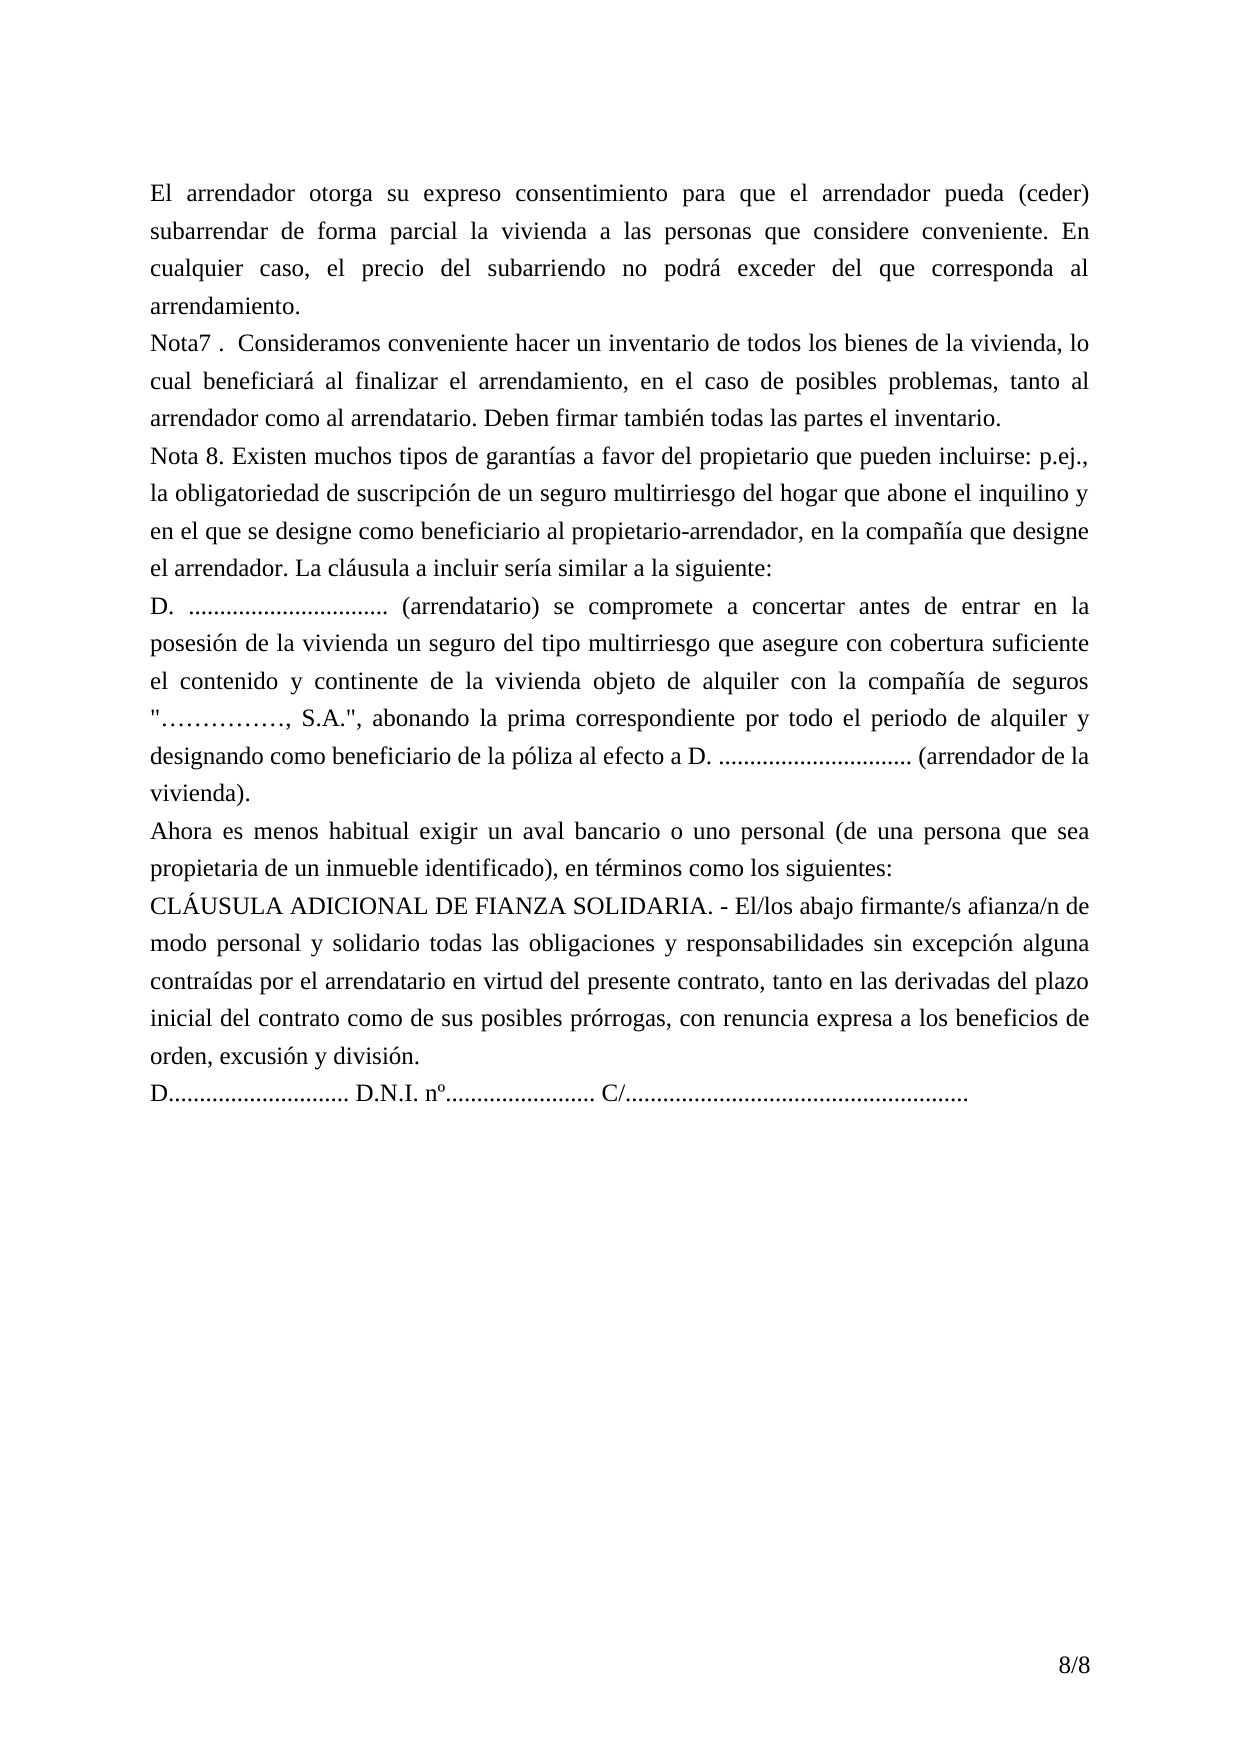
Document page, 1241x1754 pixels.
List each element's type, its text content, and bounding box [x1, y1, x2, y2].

text D............................. D.N.I. nº........................ C/....................................................... [150, 1074, 1090, 1112]
text CLÁUSULA ADICIONAL DE FIANZA SOLIDARIA. - El/los abajo firmante/s afianza/n de modo personal y solidario todas las obligaciones y responsabilidades sin excepción alguna contraídas por el arrendatario en virtud del presente contrato, tanto en las derivadas del plazo inicial del contrato como de sus posibles prórrogas, con renuncia expresa a los beneficios de orden, excusión y división. [150, 887, 1090, 1074]
text El arrendador otorga su expreso consentimiento para que el arrendador pueda (ceder) subarrendar de forma parcial la vivienda a las personas que considere conveniente. En cualquier caso, el precio del subarriendo no podrá exceder del que corresponda al arrendamiento. [150, 174, 1090, 324]
text Nota 8. Existen muchos tipos de garantías a favor del propietario que pueden incluirse: p.ej., la obligatoriedad de suscripción de un seguro multirriesgo del hogar que abone el inquilino y en el que se designe como beneficiario al propietario-arrendador, en la compañía que designe el arrendador. La cláusula a incluir sería similar a la siguiente: [150, 437, 1090, 587]
text D. ................................ (arrendatario) se compromete a concertar antes de entrar en la posesión de la vivienda un seguro del tipo multirriesgo que asegure con cobertura suficiente el contenido y continente de la vivienda objeto de alquiler con la compañía de seguros "……………, S.A.", abonando la prima correspondiente por todo el periodo de alquiler y designando como beneficiario de la póliza al efecto a D. ............................... (arrendador de la vivienda). [150, 587, 1090, 812]
text Nota7 . Consideramos conveniente hacer un inventario de todos los bienes de la vivienda, lo cual beneficiará al finalizar el arrendamiento, en el caso de posibles problemas, tanto al arrendador como al arrendatario. Deben firmar también todas las partes el inventario. [150, 324, 1090, 437]
text Ahora es menos habitual exigir un aval bancario o uno personal (de una persona que sea propietaria de un inmueble identificado), en términos como los siguientes: [150, 812, 1090, 887]
